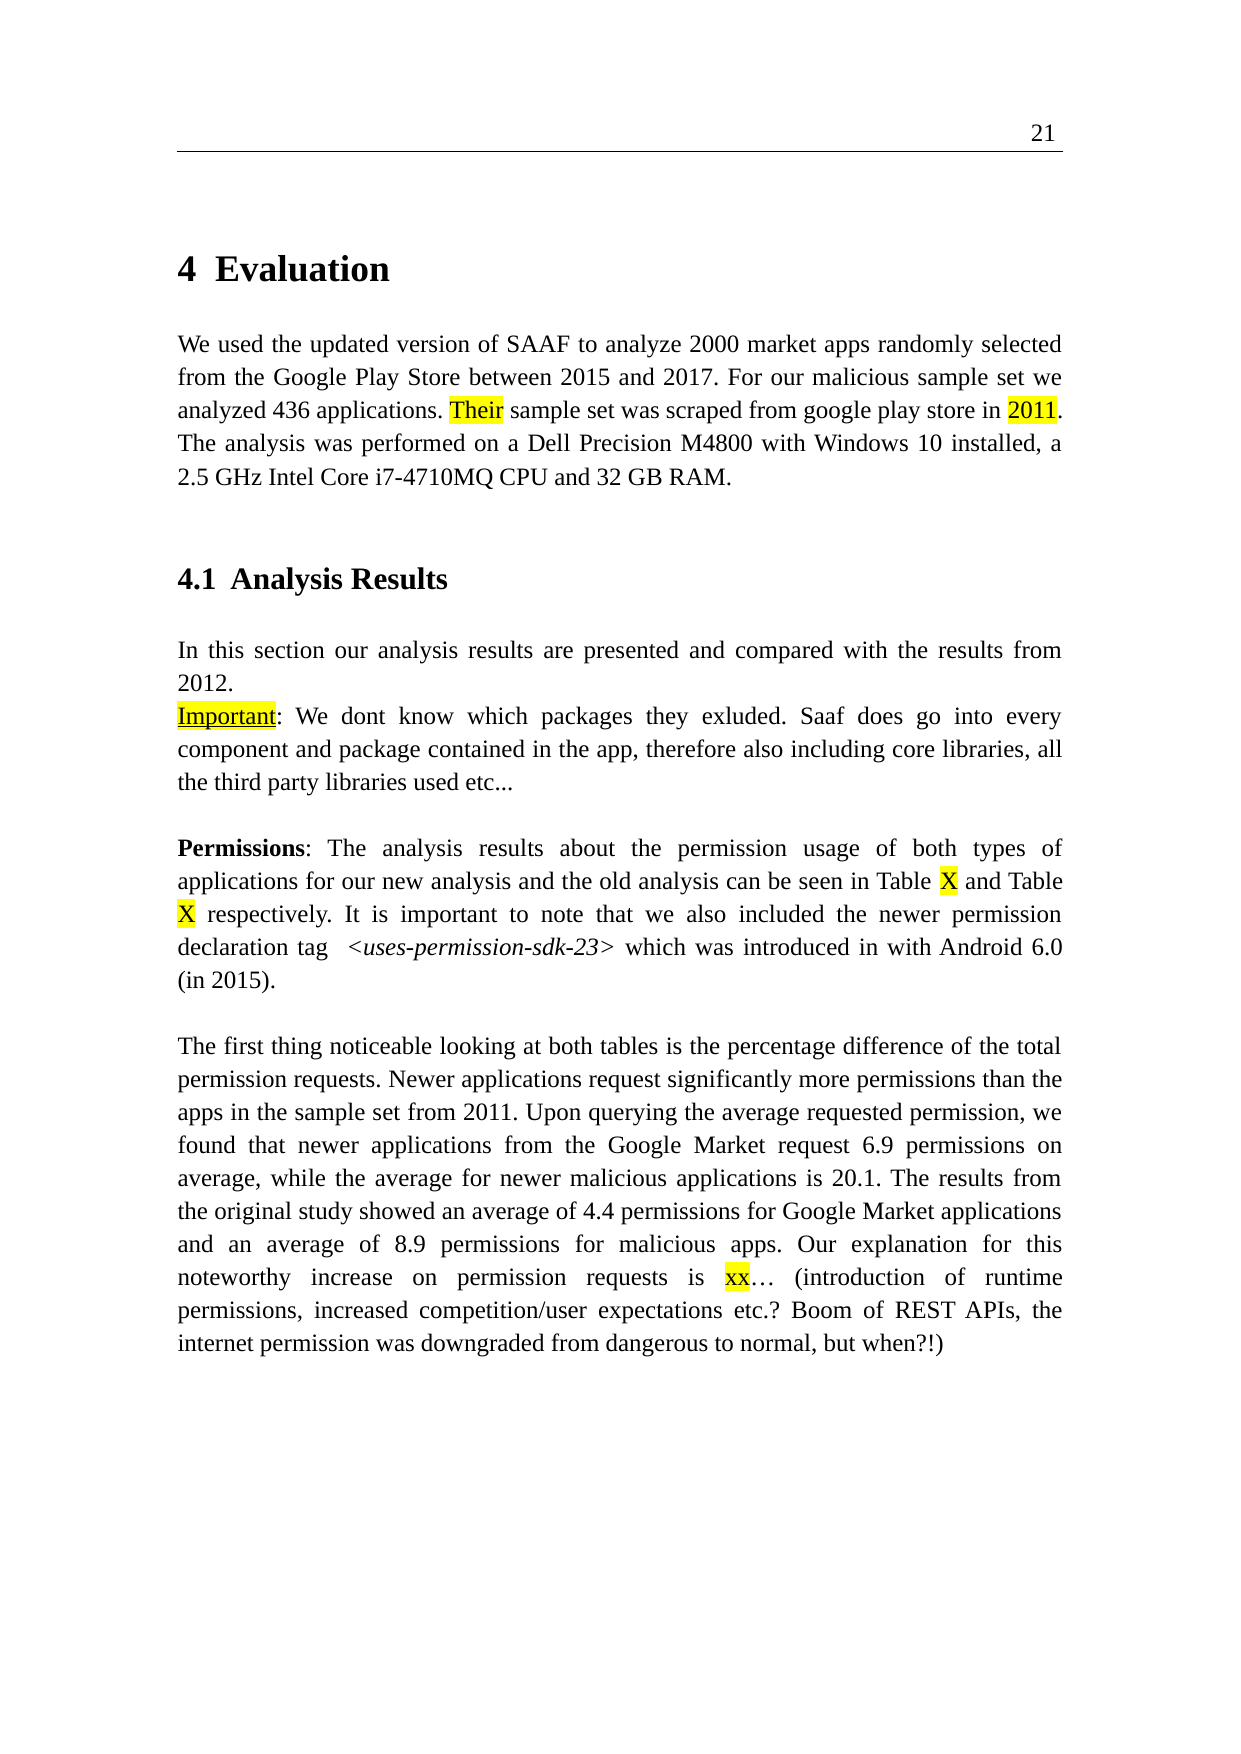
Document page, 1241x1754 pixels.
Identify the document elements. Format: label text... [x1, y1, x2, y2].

text 4.1 Analysis Results [177, 561, 1063, 597]
text Permissions: The analysis results about the permission usage of both types of applications for our new analysis and the old analysis can be seen in Table X and Table X respectively. It is important to note that we also included the newer permission declaration tag <uses-permission-sdk-23> which was introduced in with Android 6.0 (in 2015). [177, 833, 1063, 994]
text The first thing noticeable looking at both tables is the percentage difference of the total permission requests. Newer applications request significantly more permissions than the apps in the sample set from 2011. Upon querying the average requested permission, we found that newer applications from the Google Market request 6.9 permissions on average, while the average for newer malicious applications is 20.1. The results from the original study showed an average of 4.4 permissions for Google Market applications and an average of 8.9 permissions for malicious apps. Our explanation for this noteworthy increase on permission requests is xx… (introduction of runtime permissions, increased competition/user expectations etc.? Boom of REST APIs, the internet permission was downgraded from dangerous to normal, but when?!) [177, 1031, 1063, 1357]
text 4 Evaluation [177, 247, 1063, 290]
text In this section our analysis results are presented and compared with the results from 2012. [177, 635, 1063, 697]
text Important: We dont know which packages they exluded. Saaf does go into every component and package contained in the app, therefore also including core libraries, all the third party libraries used etc... [177, 701, 1063, 796]
text We used the updated version of SAAF to analyze 2000 market apps randomly selected from the Google Play Store between 2015 and 2017. For our malicious sample set we analyzed 436 applications. Their sample set was scraped from google play store in 2011. The analysis was performed on a Dell Precision M4800 with Windows 10 installed, a 2.5 GHz Intel Core i7-4710MQ CPU and 32 GB RAM. [177, 329, 1063, 490]
